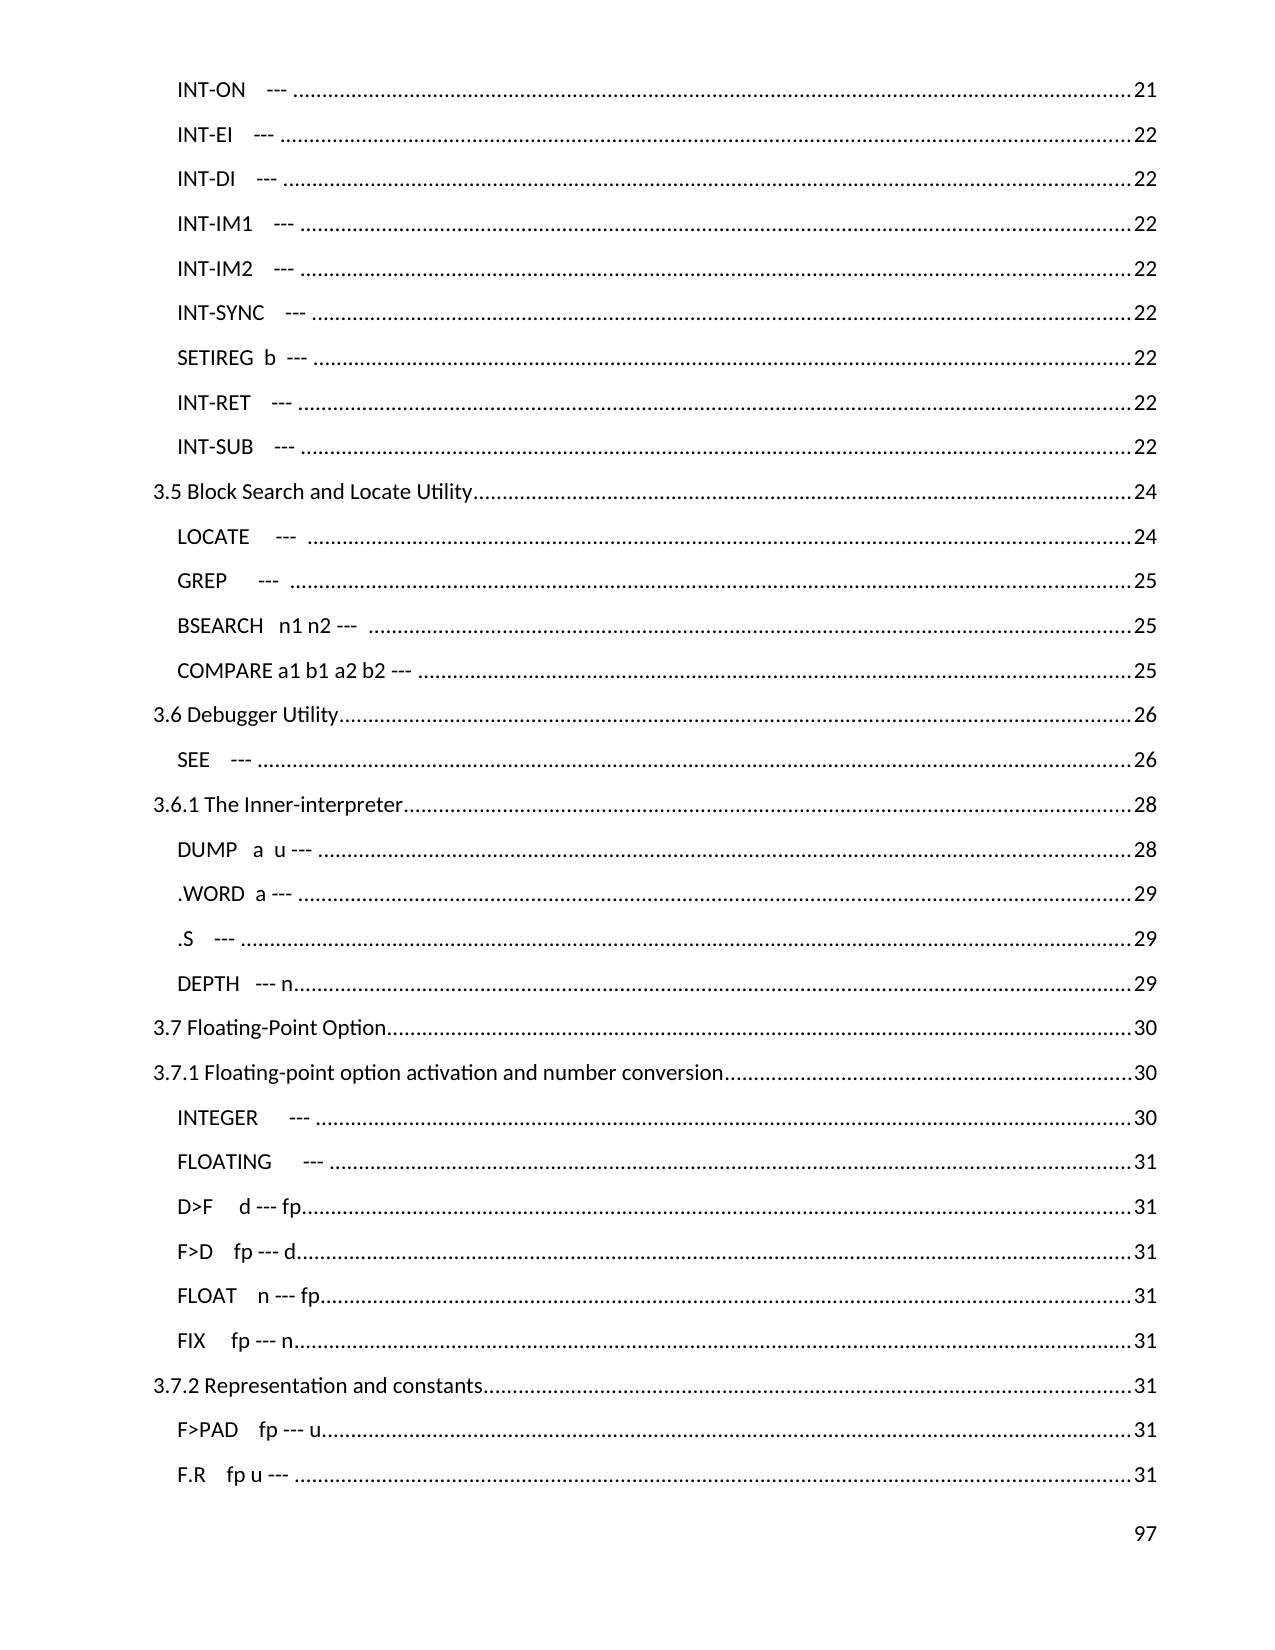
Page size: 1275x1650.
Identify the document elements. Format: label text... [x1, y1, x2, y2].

text INT-SUB --- 22 [177, 432, 1157, 461]
text 3.7 Floating-Point Option 30 [148, 1013, 1157, 1041]
text INT-EI --- 22 [177, 120, 1157, 148]
text INT-IM2 --- 22 [177, 254, 1157, 282]
text 3.7.1 Floating-point option activation and number conversion 30 [148, 1058, 1157, 1086]
text INT-DI --- 22 [177, 164, 1157, 192]
text SETIREG b --- 22 [177, 343, 1157, 371]
text .WORD a --- 29 [177, 879, 1157, 907]
text F.R fp u --- 31 [177, 1460, 1157, 1488]
text 3.5 Block Search and Locate Utility 24 [148, 477, 1157, 505]
text INTEGER --- 30 [177, 1103, 1157, 1131]
text D>F d --- fp 31 [177, 1192, 1157, 1220]
text F>D fp --- d 31 [177, 1237, 1157, 1265]
text 3.6.1 The Inner-interpreter 28 [148, 790, 1157, 818]
text FLOAT n --- fp 31 [177, 1282, 1157, 1309]
text F>PAD fp --- u 31 [177, 1416, 1157, 1444]
text .S --- 29 [177, 924, 1157, 952]
text FLOATING --- 31 [177, 1147, 1157, 1176]
text FIX fp --- n 31 [177, 1326, 1157, 1354]
text 3.7.2 Representation and constants 31 [148, 1371, 1157, 1399]
text DEPTH --- n 29 [177, 969, 1157, 997]
text BSEARCH n1 n2 --- 25 [177, 611, 1157, 639]
text GREP --- 25 [177, 567, 1157, 594]
text INT-IM1 --- 22 [177, 209, 1157, 237]
text 3.6 Debugger Utility 26 [148, 701, 1157, 729]
text LOCATE --- 24 [177, 522, 1157, 550]
text INT-ON --- 21 [177, 75, 1157, 103]
text INT-SYNC --- 22 [177, 298, 1157, 326]
text SEE --- 26 [177, 745, 1157, 773]
text DUMP a u --- 28 [177, 835, 1157, 863]
text INT-RET --- 22 [177, 388, 1157, 416]
text COMPARE a1 b1 a2 b2 --- 25 [177, 656, 1157, 684]
